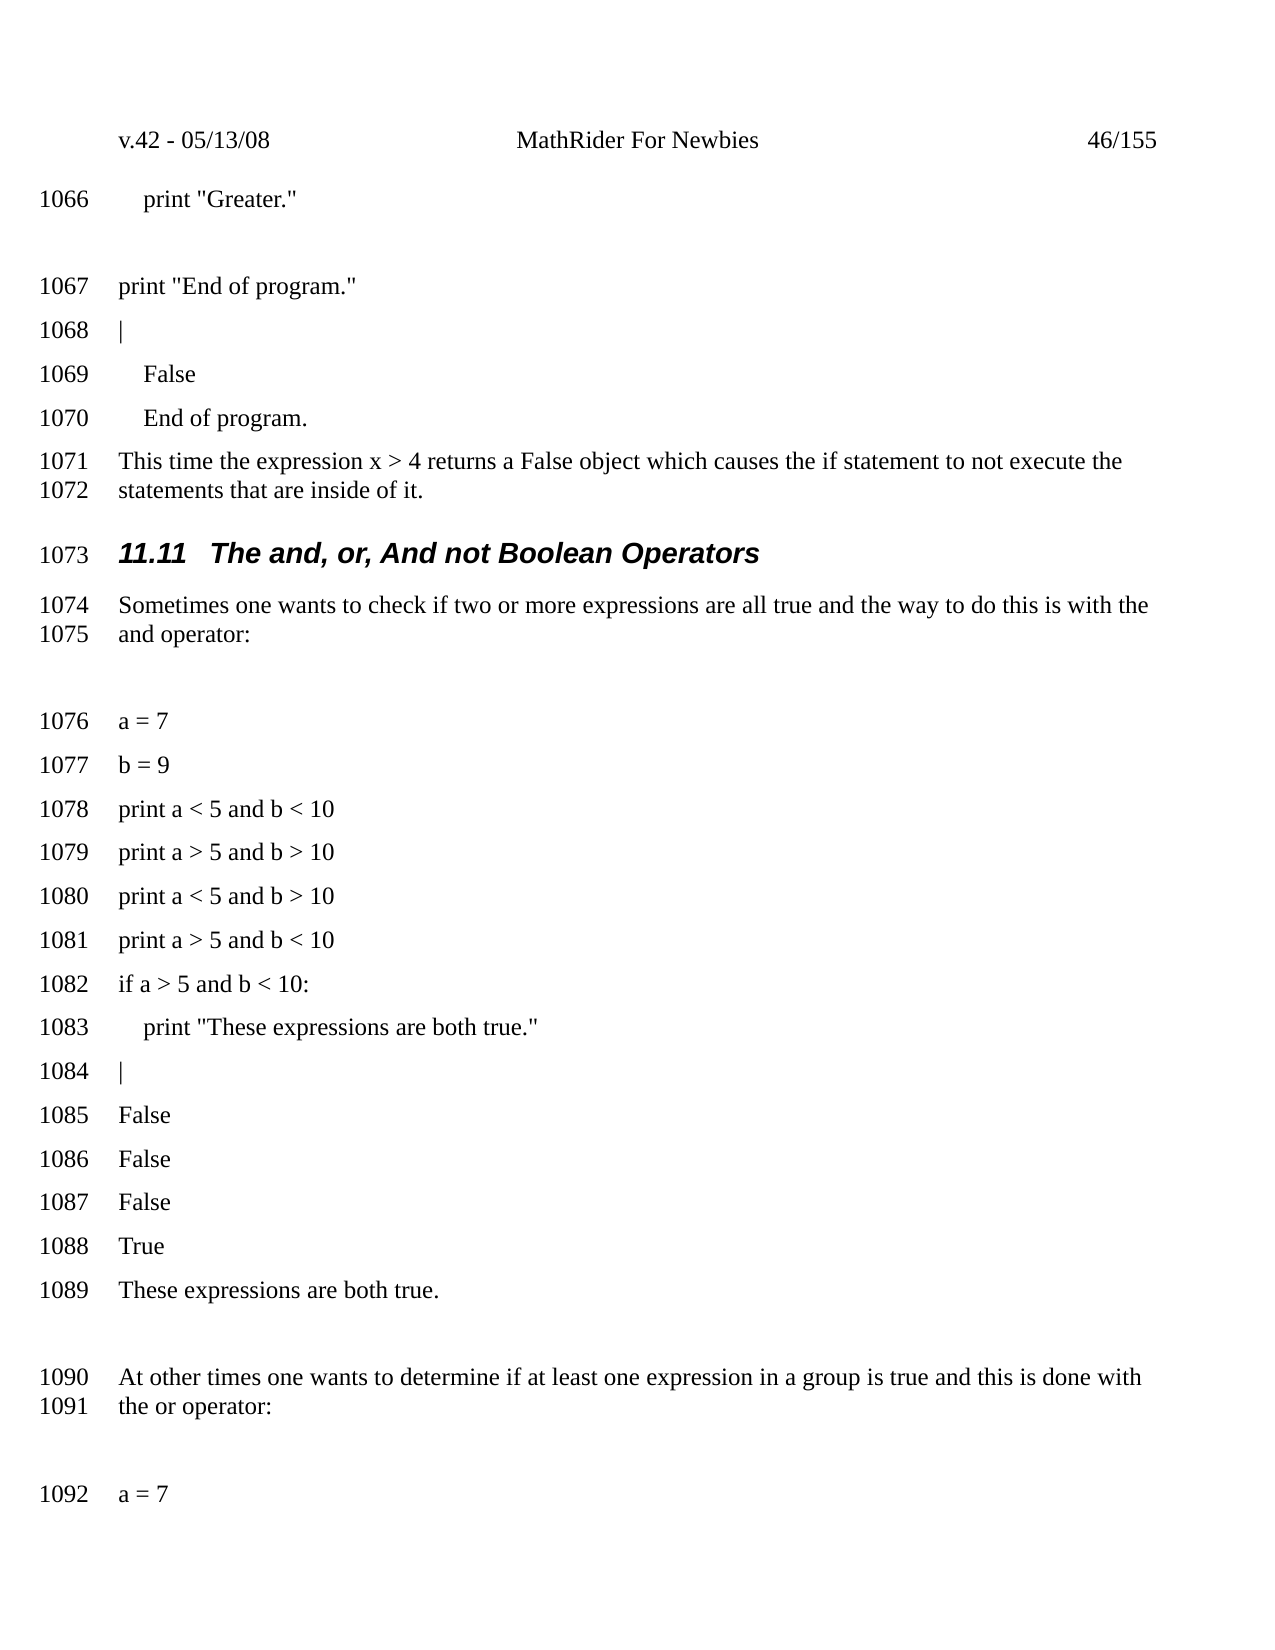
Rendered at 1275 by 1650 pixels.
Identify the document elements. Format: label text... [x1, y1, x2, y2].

text False [118, 1144, 1157, 1172]
text if a > 5 and b < 10: [118, 969, 1157, 997]
text a = 7 [118, 1479, 1157, 1507]
text True [118, 1231, 1157, 1260]
text print "End of program." [118, 271, 1157, 300]
text End of program. [118, 403, 1157, 431]
text False [118, 1100, 1157, 1129]
text This time the expression x > 4 returns a False object which causes the if statement to not execute the statements that are inside of it. [118, 446, 1157, 504]
text At other times one wants to determine if at least one expression in a group is true and this is done with the or operator: [118, 1362, 1157, 1420]
text a = 7 [118, 706, 1157, 735]
text b = 9 [118, 750, 1157, 779]
text Sometimes one wants to check if two or more expressions are all true and the way to do this is with the and operator: [118, 590, 1157, 647]
text print a < 5 and b > 10 [118, 881, 1157, 910]
text print "Greater." [118, 184, 1157, 213]
text print a < 5 and b < 10 [118, 794, 1157, 822]
text print a > 5 and b > 10 [118, 837, 1157, 866]
text These expressions are both true. [118, 1275, 1157, 1304]
text | [118, 1056, 1157, 1085]
subtitle The and, or, And not Boolean Operators [118, 536, 1157, 570]
text print "These expressions are both true." [118, 1012, 1157, 1041]
text False [118, 1187, 1157, 1216]
text False [118, 359, 1157, 388]
text | [118, 315, 1157, 344]
text print a > 5 and b < 10 [118, 925, 1157, 954]
